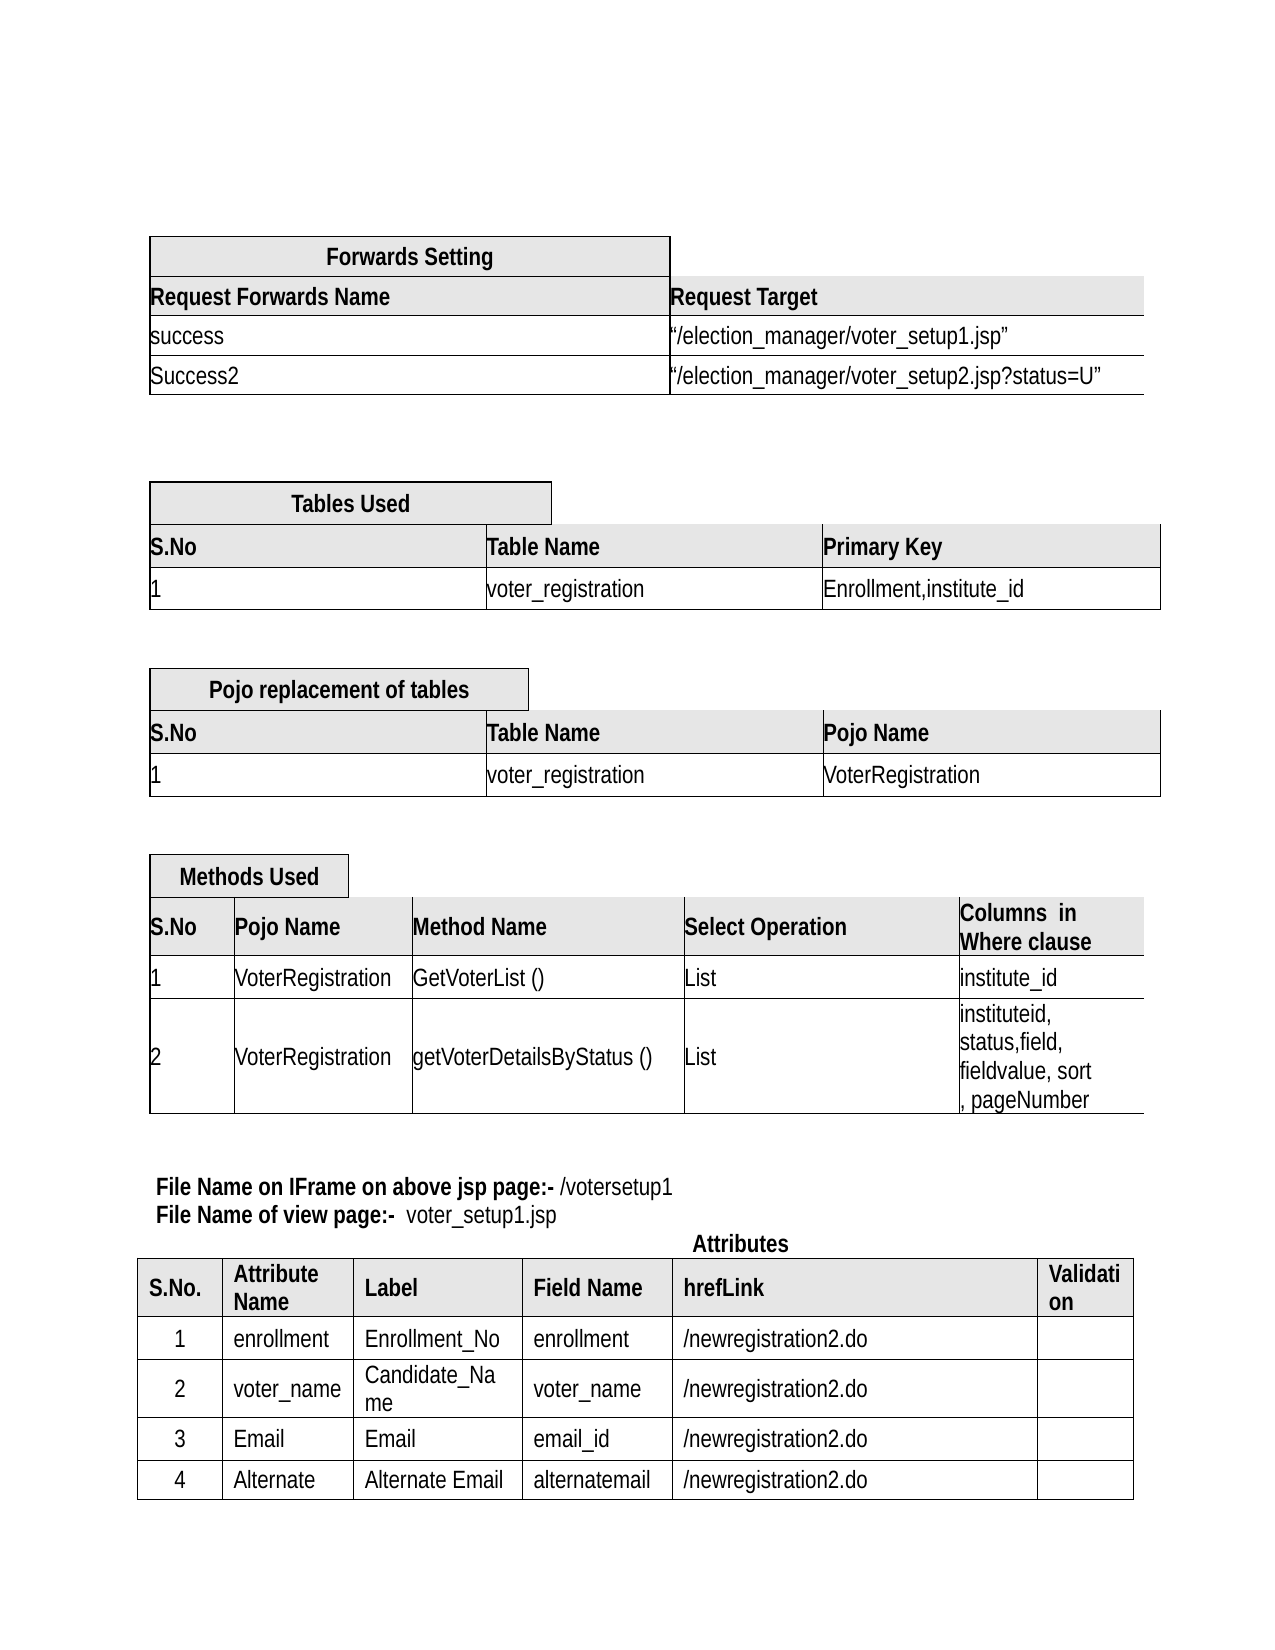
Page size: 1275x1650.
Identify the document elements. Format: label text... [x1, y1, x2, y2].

table_cell 3 [138, 1418, 222, 1459]
table_cell List [685, 956, 959, 998]
table_header Pojo replacement of tables [151, 669, 528, 710]
table_cell Enrollment,institute_id [823, 568, 1160, 609]
table_cell enrollment [523, 1317, 672, 1359]
table_header [529, 668, 823, 710]
table_header S.No. [138, 1259, 222, 1316]
table_cell enrollment [223, 1317, 353, 1359]
table_header Validation [1038, 1259, 1133, 1316]
table_cell email_id [523, 1418, 672, 1459]
table_cell Enrollment_No [354, 1317, 522, 1359]
table_cell voter_name [523, 1360, 672, 1417]
table_header hrefLink [673, 1259, 1037, 1316]
table_cell [1038, 1317, 1133, 1359]
table_cell Success2 [151, 356, 669, 394]
table_cell /newregistration2.do [673, 1360, 1037, 1417]
table_cell Alternate Email [354, 1461, 522, 1499]
table_cell Alternate [223, 1461, 353, 1499]
table_cell Table Name [487, 710, 823, 753]
table_cell 2 [151, 999, 234, 1113]
table_cell /newregistration2.do [673, 1317, 1037, 1359]
table_header Label [354, 1259, 522, 1316]
text File Name of view page:- voter_setup1.jsp [150, 1200, 1125, 1229]
table_cell alternatemail [523, 1461, 672, 1499]
table_cell S.No [151, 898, 234, 955]
table_cell Select Operation [685, 897, 959, 955]
table_header Field Name [523, 1259, 672, 1316]
table_header [823, 481, 1161, 524]
table_cell Pojo Name [235, 897, 412, 955]
table_cell 2 [138, 1360, 222, 1417]
table_cell Method Name [413, 897, 684, 955]
text File Name on IFrame on above jsp page:- /votersetup1 [150, 1172, 1125, 1200]
table_cell 1 [138, 1317, 222, 1359]
table_header [349, 854, 547, 897]
text Attributes [150, 1229, 1125, 1258]
table_cell Candidate_Name [354, 1360, 522, 1417]
table_cell Primary Key [823, 524, 1160, 567]
table_cell VoterRegistration [235, 956, 412, 998]
table_cell /newregistration2.do [673, 1418, 1037, 1459]
table_header Attribute Name [223, 1259, 353, 1316]
table_cell Request Target [671, 276, 1144, 315]
table_header Methods Used [151, 855, 348, 897]
table_cell 1 [151, 956, 234, 998]
table_cell Email [223, 1418, 353, 1459]
table_cell GetVoterList () [413, 956, 684, 998]
table_cell instituteid, status,field, fieldvalue, sort , pageNumber [960, 999, 1144, 1113]
table_cell institute_id [960, 956, 1144, 998]
table_header Forwards Setting [151, 237, 669, 276]
table_cell “/election_manager/voter_setup2.jsp?status=U” [671, 356, 1144, 394]
table_cell “/election_manager/voter_setup1.jsp” [671, 316, 1144, 355]
table_cell success [151, 316, 669, 355]
table_cell Request Forwards Name [151, 277, 669, 315]
table_cell S.No [151, 525, 486, 567]
table_cell getVoterDetailsByStatus () [413, 999, 684, 1113]
table_cell Table Name [487, 524, 822, 567]
table_cell voter_name [223, 1360, 353, 1417]
table_cell Columns in Where clause [960, 897, 1144, 955]
table_header [552, 481, 823, 524]
table_cell 4 [138, 1461, 222, 1499]
table_cell VoterRegistration [824, 754, 1160, 796]
table_cell 1 [151, 754, 486, 796]
table_cell [1038, 1461, 1133, 1499]
table_cell [1038, 1418, 1133, 1459]
table_cell 1 [151, 568, 486, 609]
table_cell Pojo Name [824, 710, 1160, 753]
table_header [548, 854, 1144, 897]
table_cell VoterRegistration [235, 999, 412, 1113]
table_cell voter_registration [487, 568, 822, 609]
table_cell [1038, 1360, 1133, 1417]
table_cell voter_registration [487, 754, 823, 796]
table_cell Email [354, 1418, 522, 1459]
table_header [671, 236, 1144, 276]
table_header Tables Used [151, 483, 551, 524]
table_cell List [685, 999, 959, 1113]
table_cell S.No [151, 711, 486, 753]
table_cell /newregistration2.do [673, 1461, 1037, 1499]
table_header [823, 668, 1161, 710]
